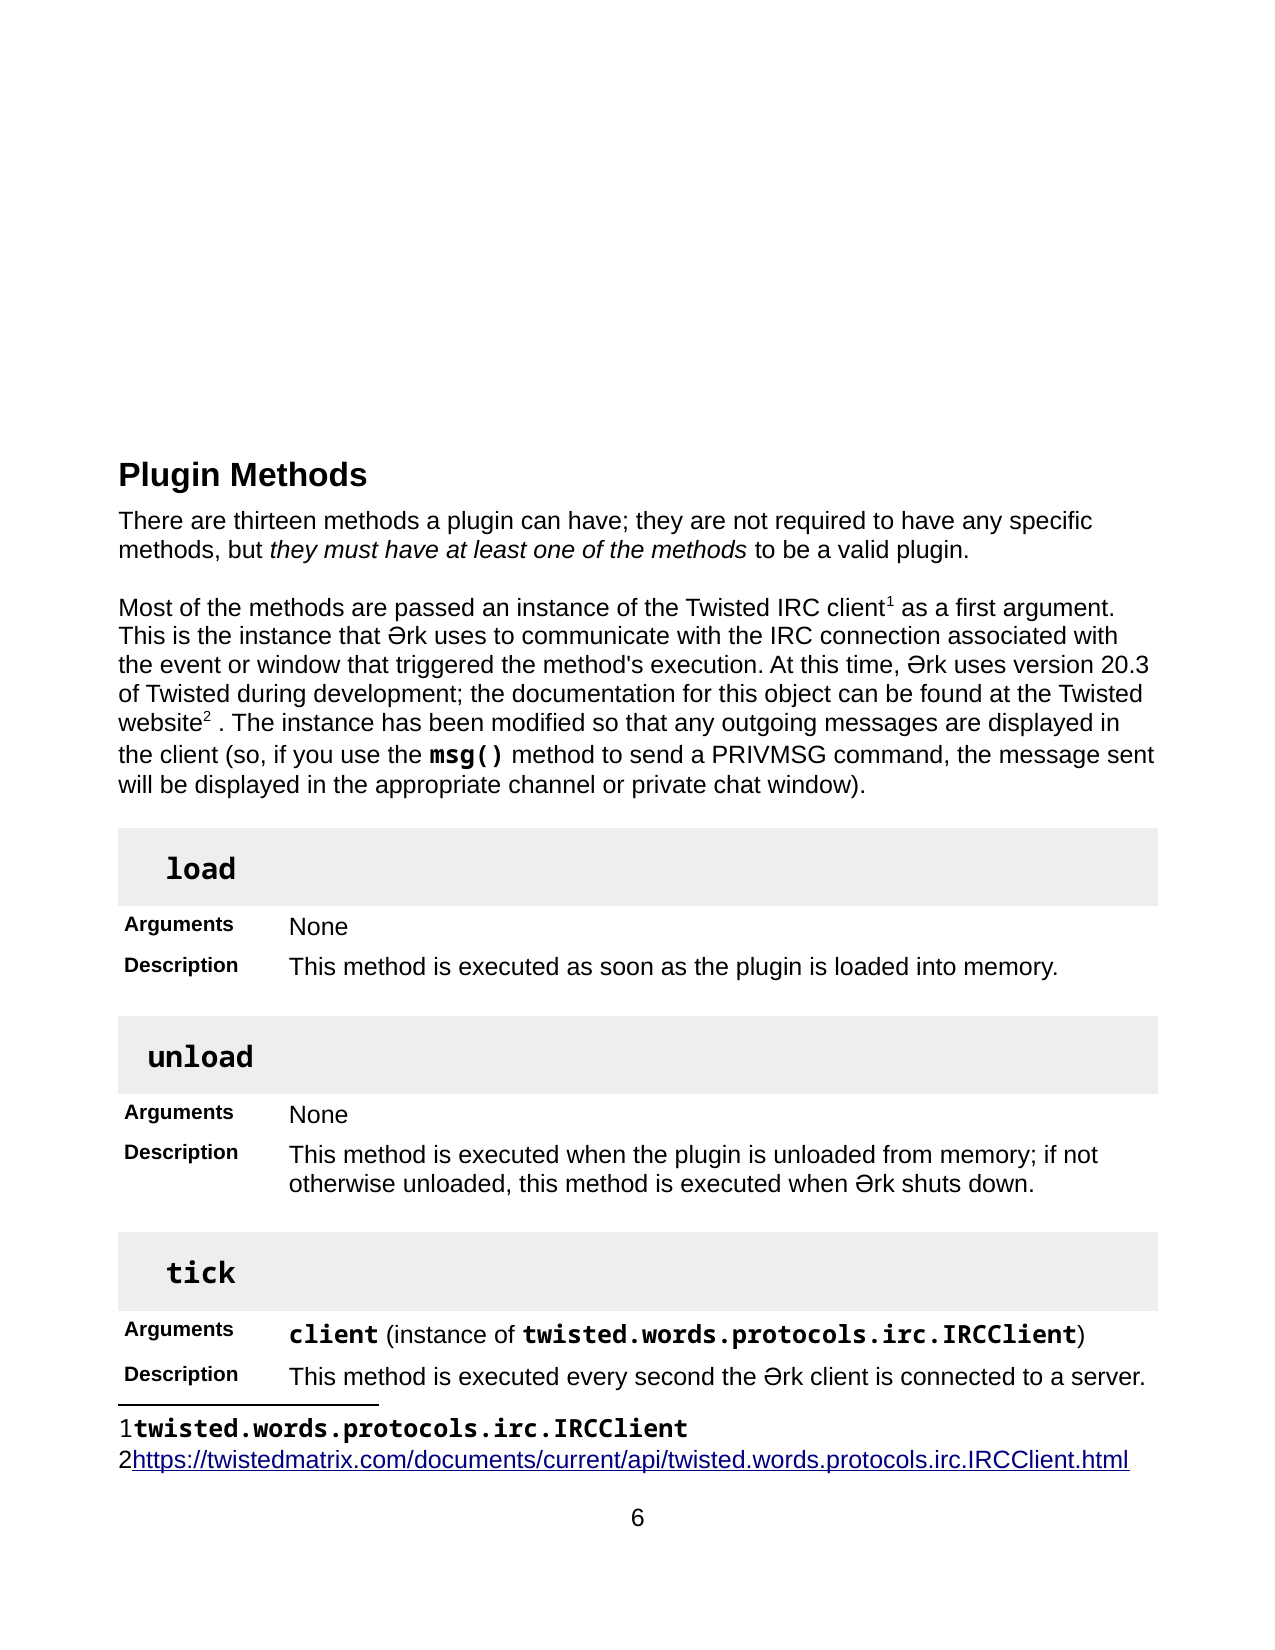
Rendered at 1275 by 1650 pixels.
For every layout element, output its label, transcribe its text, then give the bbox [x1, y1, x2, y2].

table_cell This method is executed when the plugin is unloaded from memory; if not otherwise unloaded, this method is executed when Ərk shuts down. [283, 1134, 1158, 1203]
text Most of the methods are passed an instance of the Twisted IRC client as a first argument. This is the instance that Ərk uses to communicate with the IRC connection associated with the event or window that triggered the method's execution. At this time, Ərk uses version 20.3 of Twisted during development; the documentation for this object can be found at the Twisted website . The instance has been modified so that any outgoing messages are displayed in the client (so, if you use the msg() method to send a PRIVMSG command, the message sent will be displayed in the appropriate channel or private chat window). [118, 593, 1157, 799]
table_header [283, 1016, 1158, 1094]
table_cell Description [118, 947, 283, 987]
table_cell None [283, 906, 1158, 947]
table_cell Description [118, 1356, 283, 1396]
table_header unload [118, 1016, 283, 1094]
subtitle Plugin Methods [118, 455, 1157, 494]
table_cell client (instance of twisted.words.protocols.irc.IRCClient) [283, 1311, 1158, 1356]
table_header tick [118, 1232, 283, 1311]
table_cell None [283, 1094, 1158, 1134]
text twisted.words.protocols.irc.IRCClient [118, 1411, 1157, 1445]
text https://twistedmatrix.com/documents/current/api/twisted.words.protocols.irc.IRCClient.html [118, 1445, 1157, 1474]
table_header load [118, 828, 283, 906]
text There are thirteen methods a plugin can have; they are not required to have any specific methods, but they must have at least one of the methods to be a valid plugin. [118, 506, 1157, 564]
table_cell This method is executed every second the Ərk client is connected to a server. [283, 1356, 1158, 1396]
table_cell Arguments [118, 1094, 283, 1134]
table_cell Description [118, 1134, 283, 1203]
table_header [283, 1232, 1158, 1311]
table_cell Arguments [118, 1311, 283, 1356]
table_cell Arguments [118, 906, 283, 947]
table_cell This method is executed as soon as the plugin is loaded into memory. [283, 947, 1158, 987]
table_header [283, 828, 1158, 906]
